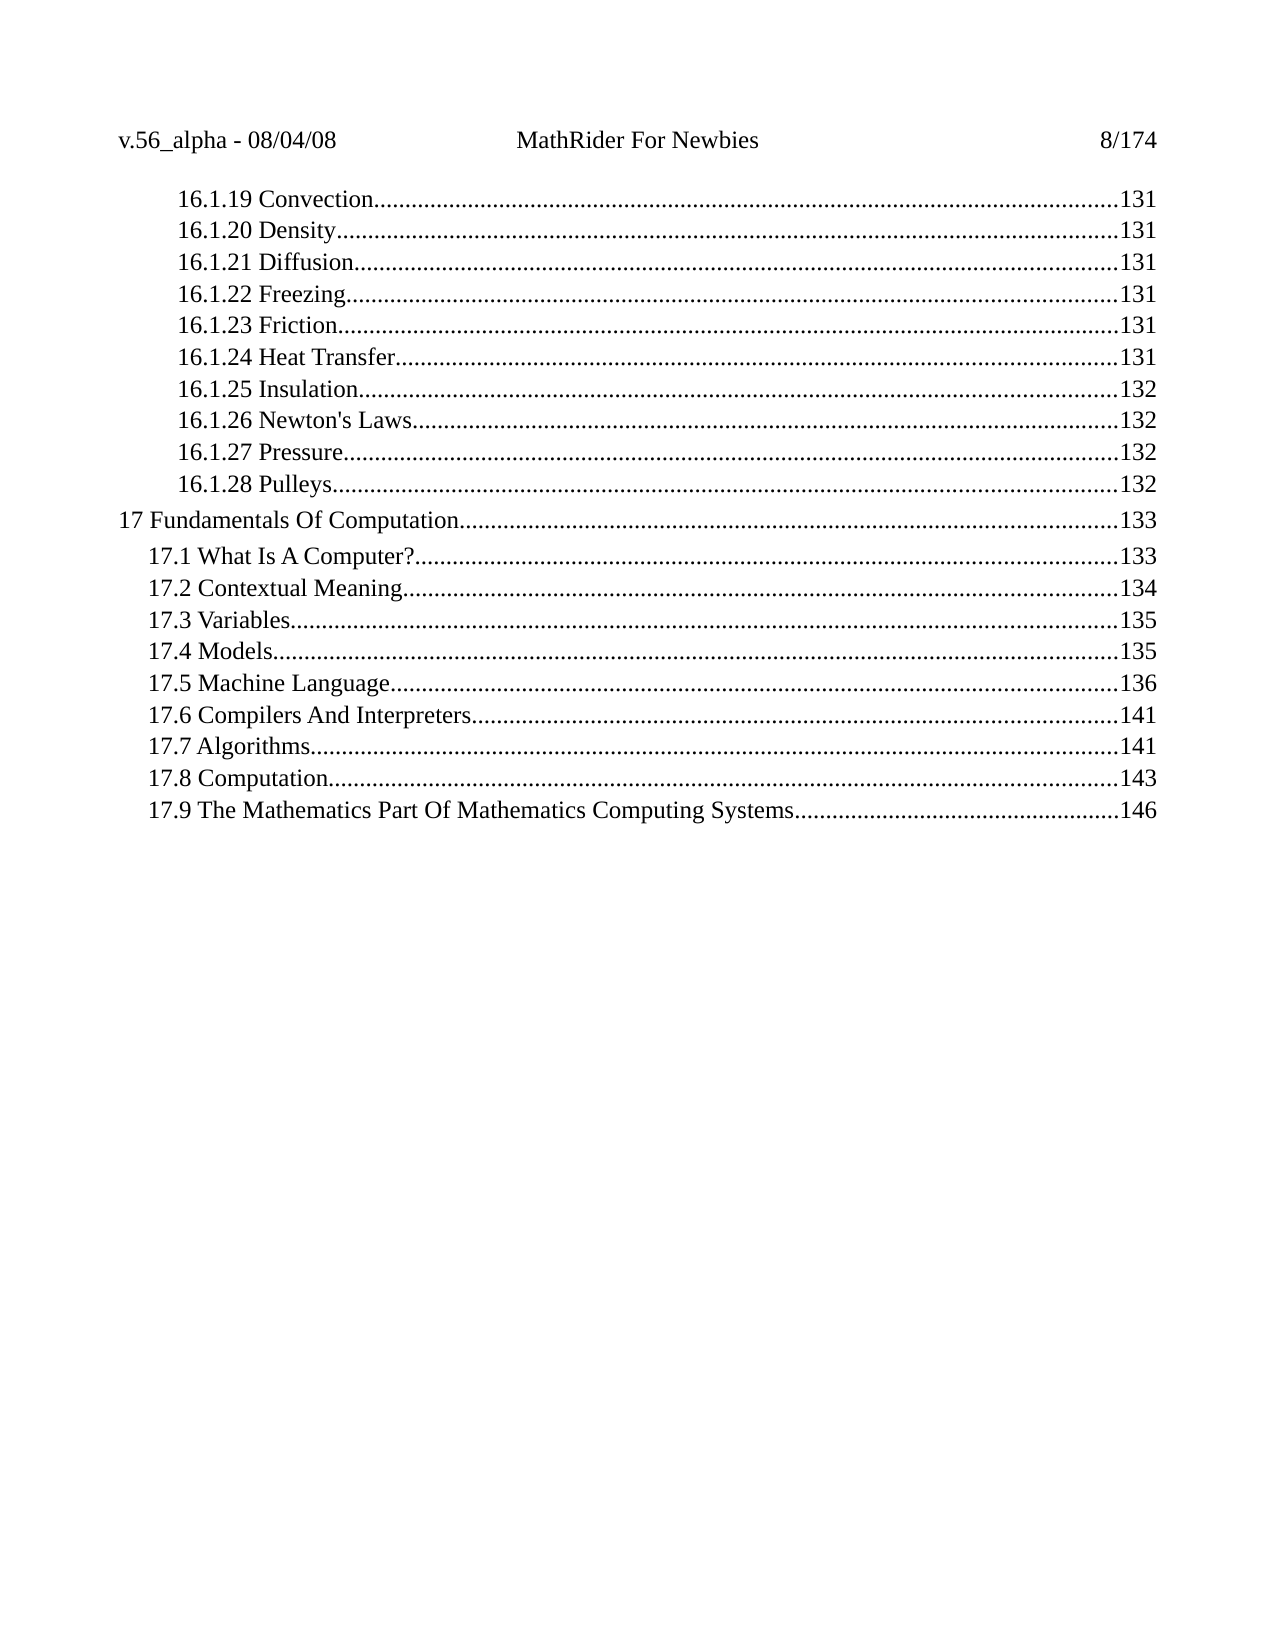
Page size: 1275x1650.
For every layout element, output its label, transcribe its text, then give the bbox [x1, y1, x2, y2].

text 16.1.28 Pulleys 132 [177, 469, 1157, 498]
text 17.4 Models 135 [148, 636, 1157, 665]
text 17.8 Computation 143 [148, 763, 1157, 792]
text 17 Fundamentals Of Computation 133 [118, 505, 1157, 534]
text 17.1 What Is A Computer? 133 [148, 541, 1157, 570]
text 16.1.25 Insulation 132 [177, 374, 1157, 403]
text 16.1.27 Pressure 132 [177, 437, 1157, 466]
text 16.1.24 Heat Transfer 131 [177, 342, 1157, 371]
text 16.1.22 Freezing 131 [177, 279, 1157, 308]
text 17.5 Machine Language 136 [148, 668, 1157, 697]
text 16.1.21 Diffusion 131 [177, 247, 1157, 276]
text 17.2 Contextual Meaning 134 [148, 573, 1157, 602]
text 17.7 Algorithms 141 [148, 731, 1157, 760]
text 17.3 Variables 135 [148, 605, 1157, 633]
text 17.6 Compilers And Interpreters 141 [148, 700, 1157, 728]
text 16.1.23 Friction 131 [177, 311, 1157, 339]
text 16.1.20 Density 131 [177, 216, 1157, 244]
text 16.1.26 Newton's Laws 132 [177, 406, 1157, 434]
text 16.1.19 Convection 131 [177, 184, 1157, 213]
text 17.9 The Mathematics Part Of Mathematics Computing Systems 146 [148, 795, 1157, 823]
